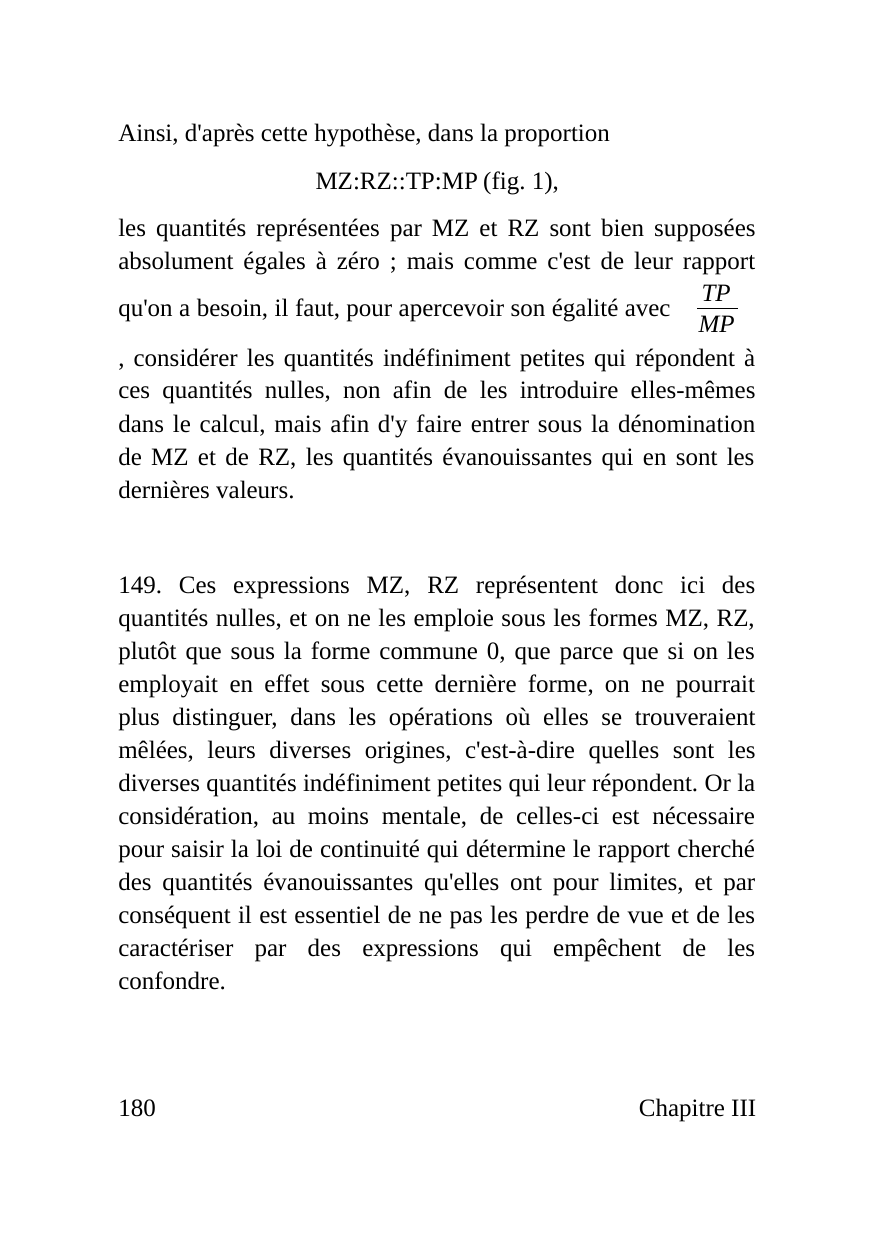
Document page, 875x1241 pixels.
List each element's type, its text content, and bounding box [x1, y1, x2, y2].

text les quantités représentées par MZ et RZ sont bien supposées absolument égales à zéro ; mais comme c'est de leur rapport qu'on a besoin, il faut, pour apercevoir son égalité avec , considérer les quantités indéfiniment petites qui répondent à ces quantités nulles, non afin de les introduire elles-mêmes dans le calcul, mais afin d'y faire entrer sous la dénomination de MZ et de RZ, les quantités évanouissantes qui en sont les dernières valeurs. [118, 213, 756, 503]
text Ainsi, d'après cette hypothèse, dans la proportion [118, 118, 756, 147]
text 149. Ces expressions MZ, RZ représentent donc ici des quantités nulles, et on ne les emploie sous les formes MZ, RZ, plutôt que sous la forme commune 0, que parce que si on les employait en effet sous cette dernière forme, on ne pourrait plus distinguer, dans les opérations où elles se trouveraient mêlées, leurs diverses origines, c'est-à-dire quelles sont les diverses quantités indéfiniment petites qui leur répondent. Or la considération, au moins mentale, de celles-ci est nécessaire pour saisir la loi de continuité qui détermine le rapport cherché des quantités évanouissantes qu'elles ont pour limites, et par conséquent il est essentiel de ne pas les perdre de vue et de les caractériser par des expressions qui empêchent de les confondre. [118, 570, 756, 995]
text MZ:RZ::TP:MP (fig. 1), [118, 166, 756, 194]
